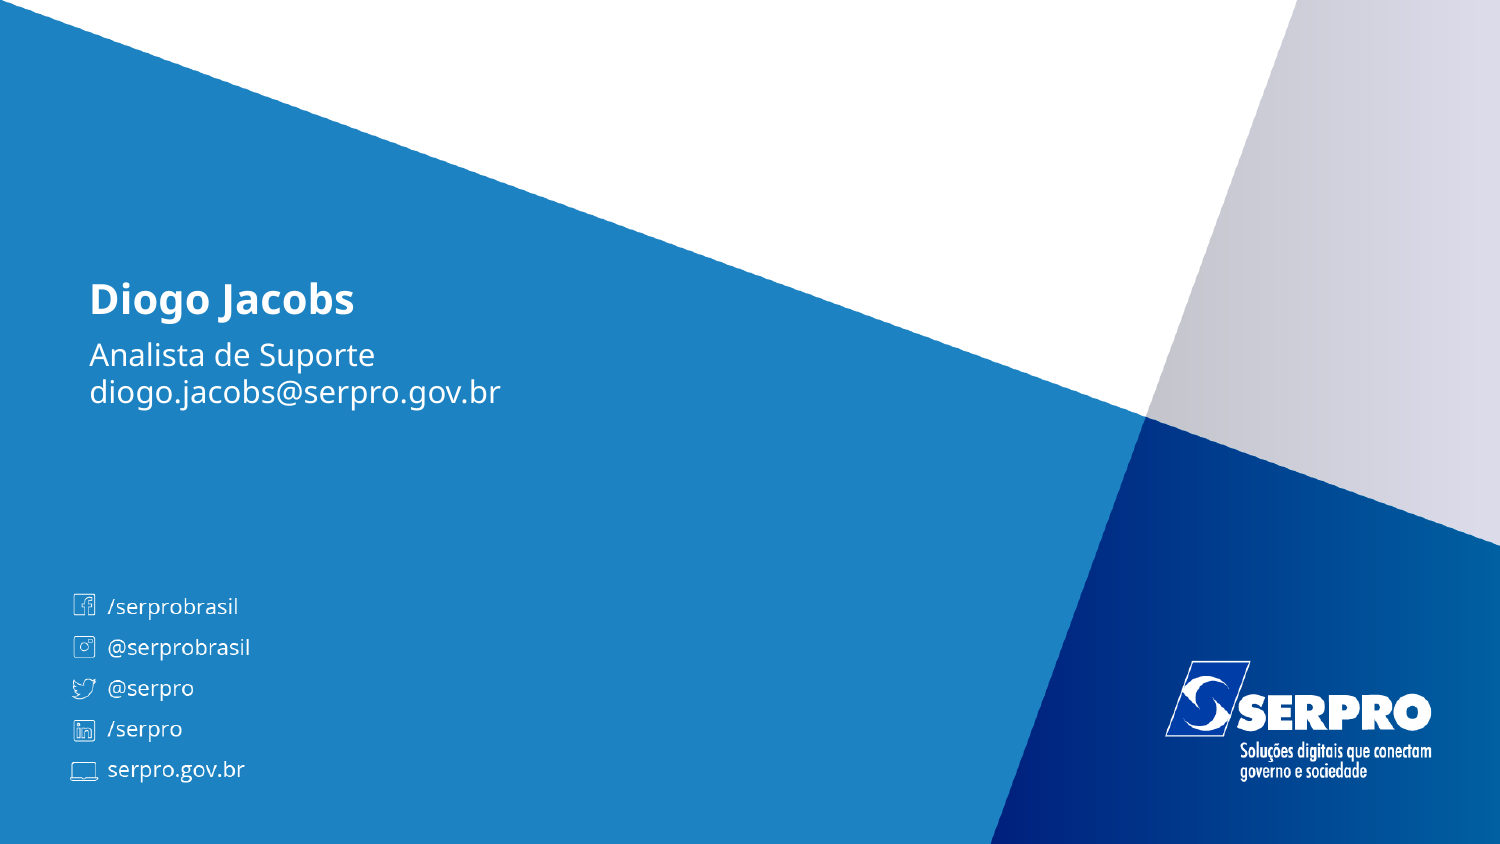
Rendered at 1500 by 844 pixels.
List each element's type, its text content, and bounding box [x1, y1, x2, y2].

picture [0, 0, 1500, 844]
text_box Analista de Suporte diogo.jacobs@serpro.gov.br [74, 319, 751, 409]
text_box Diogo Jacobs [73, 257, 750, 330]
